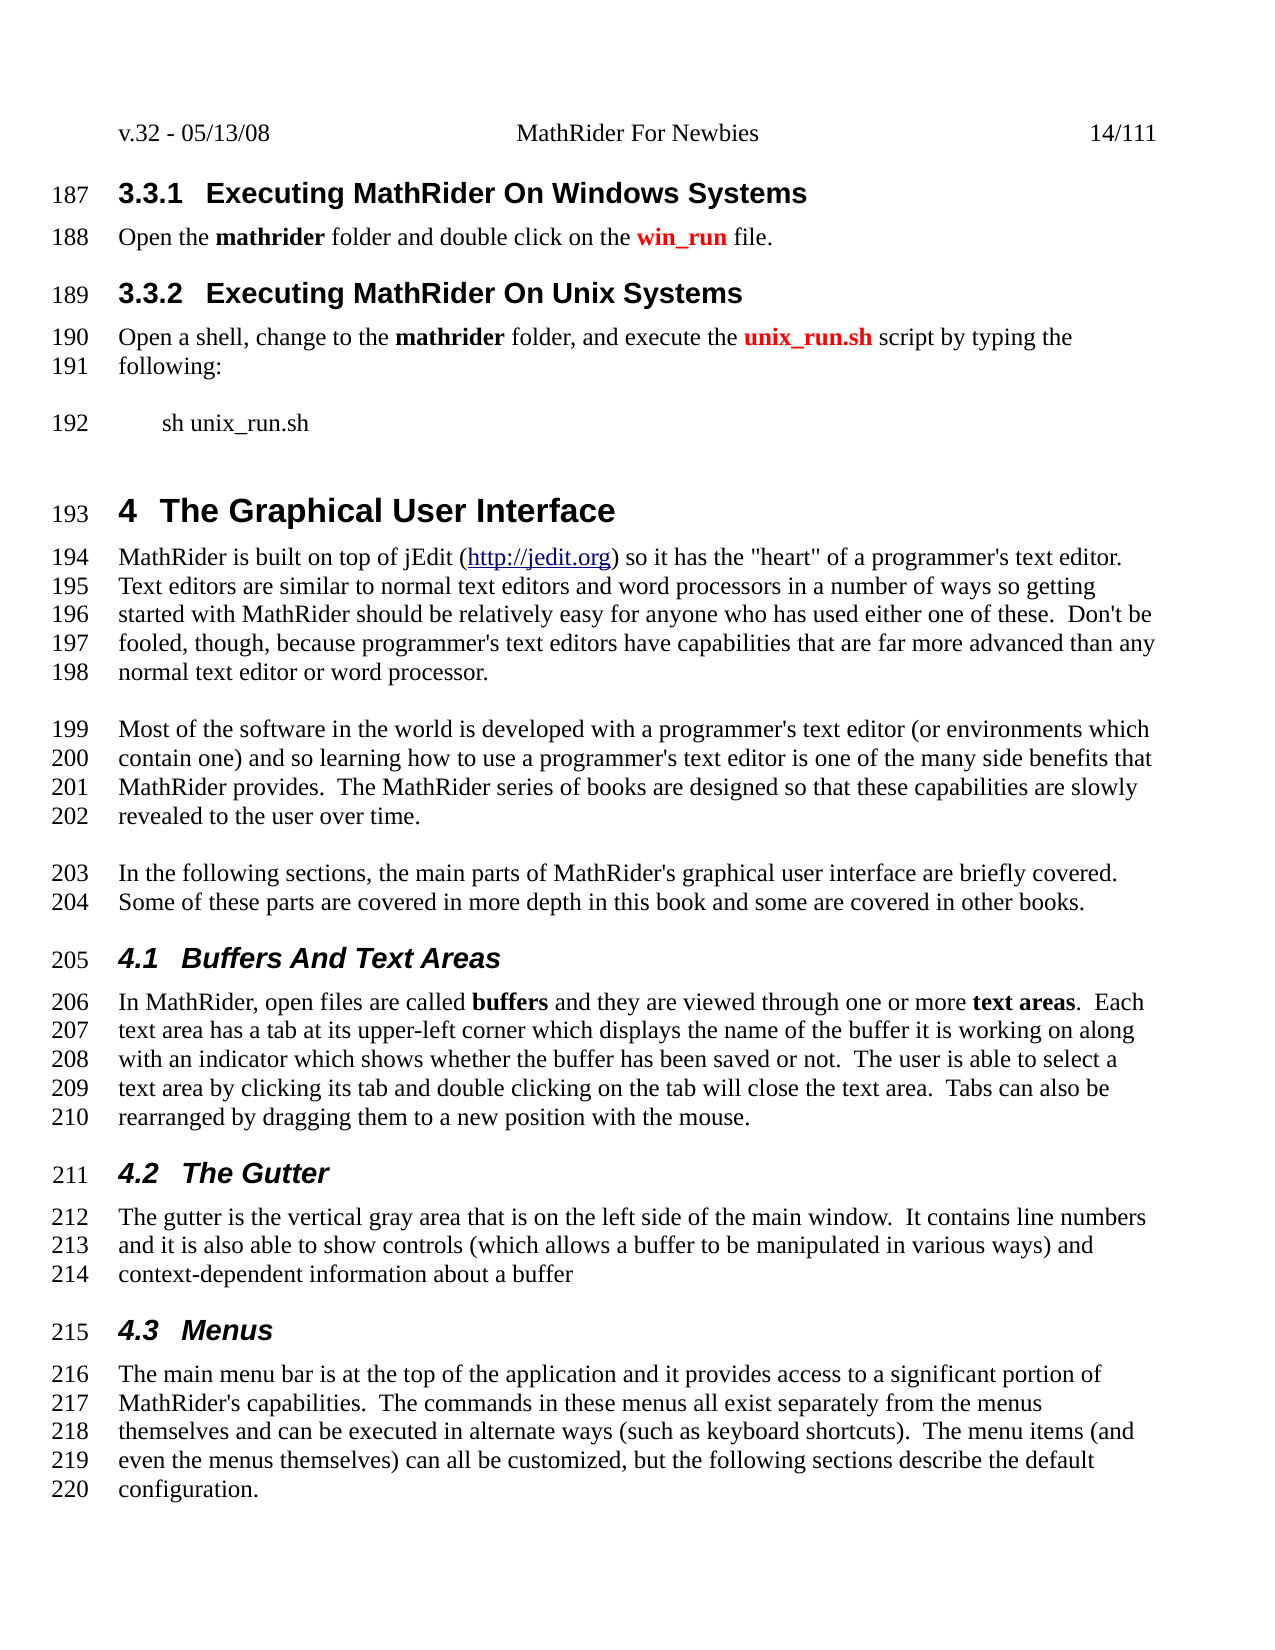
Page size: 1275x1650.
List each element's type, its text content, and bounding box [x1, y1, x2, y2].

text In MathRider, open files are called buffers and they are viewed through one or more text areas. Each text area has a tab at its upper-left corner which displays the name of the buffer it is working on along with an indicator which shows whether the buffer has been saved or not. The user is able to select a text area by clicking its tab and double clicking on the tab will close the text area. Tabs can also be rearranged by dragging them to a new position with the mouse. [118, 987, 1157, 1131]
text In the following sections, the main parts of MathRider's graphical user interface are briefly covered. Some of these parts are covered in more depth in this book and some are covered in other books. [118, 858, 1157, 916]
text Open the mathrider folder and double click on the win_run file. [118, 222, 1157, 251]
text The gutter is the vertical gray area that is on the left side of the main window. It contains line numbers and it is also able to show controls (which allows a buffer to be manipulated in various ways) and context-dependent information about a buffer [118, 1202, 1157, 1288]
text MathRider is built on top of jEdit (http://jedit.org) so it has the "heart" of a programmer's text editor. Text editors are similar to normal text editors and word processors in a number of ways so getting started with MathRider should be relatively easy for anyone who has used either one of these. Don't be fooled, though, because programmer's text editors have capabilities that are far more advanced than any normal text editor or word processor. [118, 542, 1157, 686]
text Open a shell, change to the mathrider folder, and execute the unix_run.sh script by typing the following: [118, 322, 1157, 380]
subtitle The Gutter [118, 1156, 1157, 1189]
subtitle Buffers And Text Areas [118, 941, 1157, 974]
subtitle Executing MathRider On Unix Systems [118, 276, 1157, 310]
subtitle The Graphical User Interface [118, 491, 1157, 529]
text The main menu bar is at the top of the application and it provides access to a significant portion of MathRider's capabilities. The commands in these menus all exist separately from the menus themselves and can be executed in alternate ways (such as keyboard shortcuts). The menu items (and even the menus themselves) can all be customized, but the following sections describe the default configuration. [118, 1359, 1157, 1503]
subtitle Menus [118, 1313, 1157, 1346]
text Most of the software in the world is developed with a programmer's text editor (or environments which contain one) and so learning how to use a programmer's text editor is one of the many side benefits that MathRider provides. The MathRider series of books are designed so that these capabilities are slowly revealed to the user over time. [118, 714, 1157, 829]
subtitle Executing MathRider On Windows Systems [118, 176, 1157, 210]
text sh unix_run.sh [162, 408, 1157, 437]
